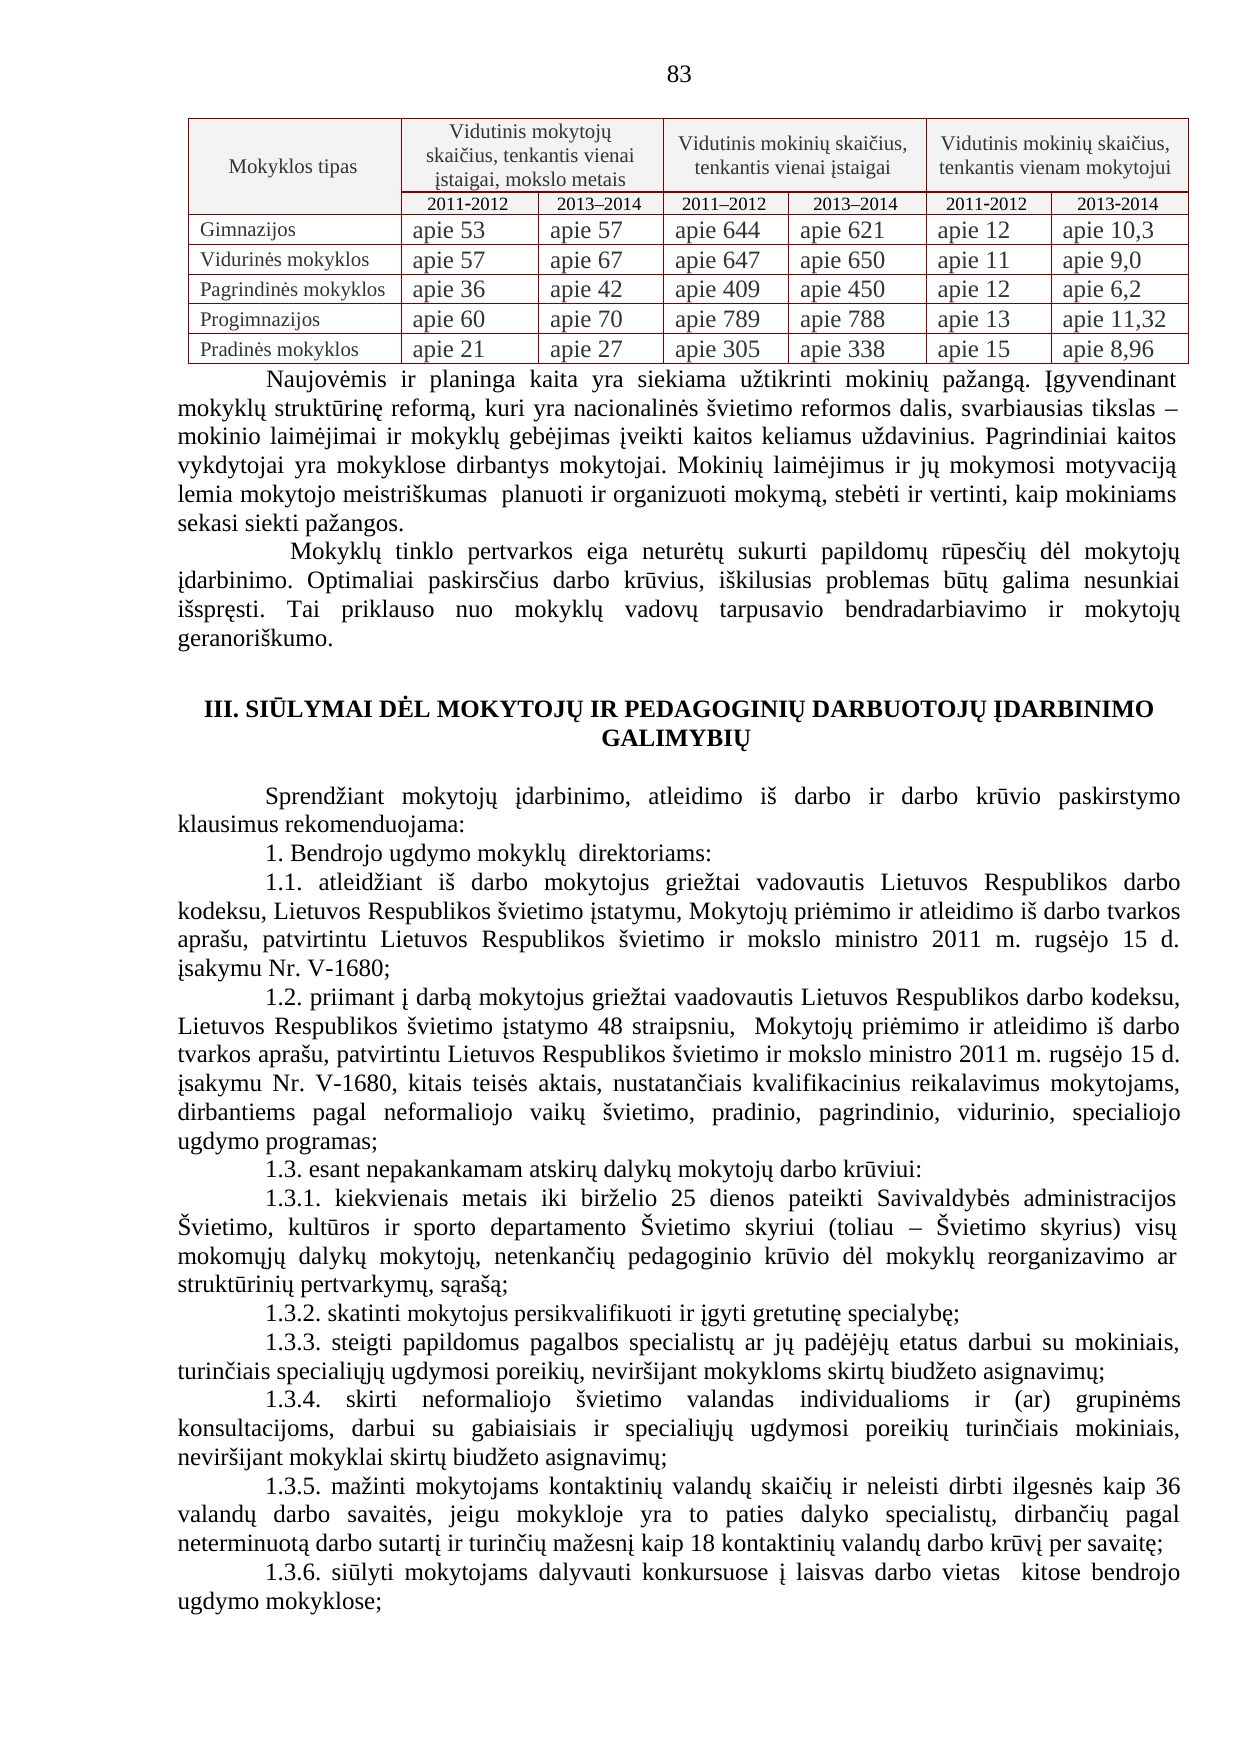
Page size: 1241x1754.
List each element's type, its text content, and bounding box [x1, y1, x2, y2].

text 1. Bendrojo ugdymo mokyklų direktoriams: [177, 838, 1181, 867]
table_cell apie 409 [664, 275, 788, 303]
table_header Vidutinis mokytojų skaičius, tenkantis vienai įstaigai, mokslo metais [402, 119, 663, 191]
table_cell apie 12 [927, 275, 1051, 303]
text Mokyklų tinklo pertvarkos eiga neturėtų sukurti papildomų rūpesčių dėl mokytojų įdarbinimo. Optimaliai paskirsčius darbo krūvius, iškilusias problemas būtų galima nesunkiai išspręsti. Tai priklauso nuo mokyklų vadovų tarpusavio bendradarbiavimo ir mokytojų geranoriškumo. [177, 536, 1181, 651]
table_cell apie 57 [402, 245, 538, 273]
table_cell apie 57 [539, 215, 663, 244]
table_cell Gimnazijos [189, 215, 401, 244]
table_cell apie 12 [927, 215, 1051, 244]
table_cell apie 8,96 [1052, 334, 1188, 363]
table_cell 2011–2012 [664, 193, 788, 214]
table_cell apie 21 [402, 334, 538, 363]
table_header Mokyklos tipas [189, 119, 401, 214]
text Naujovėmis ir planinga kaita yra siekiama užtikrinti mokinių pažangą. Įgyvendinant mokyklų struktūrinę reformą, kuri yra nacionalinės švietimo reformos dalis, svarbiausias tikslas – mokinio laimėjimai ir mokyklų gebėjimas įveikti kaitos keliamus uždavinius. Pagrindiniai kaitos vykdytojai yra mokyklose dirbantys mokytojai. Mokinių laimėjimus ir jų mokymosi motyvaciją lemia mokytojo meistriškumas planuoti ir organizuoti mokymą, stebėti ir vertinti, kaip mokiniams sekasi siekti pažangos. [177, 364, 1177, 536]
table_cell apie 42 [539, 275, 663, 303]
table_header Vidutinis mokinių skaičius, tenkantis vienai įstaigai [664, 119, 926, 191]
table_cell apie 11 [927, 245, 1051, 273]
table_cell Pagrindinės mokyklos [189, 275, 401, 303]
table_cell apie 647 [664, 245, 788, 273]
text 1.3.3. steigti papildomus pagalbos specialistų ar jų padėjėjų etatus darbui su mokiniais, turinčiais specialiųjų ugdymosi poreikių, neviršijant mokykloms skirtų biudžeto asignavimų; [177, 1327, 1181, 1384]
table_cell Pradinės mokyklos [189, 334, 401, 363]
text 1.2. priimant į darbą mokytojus griežtai vaadovautis Lietuvos Respublikos darbo kodeksu, Lietuvos Respublikos švietimo įstatymo 48 straipsniu, Mokytojų priėmimo ir atleidimo iš darbo tvarkos aprašu, patvirtintu Lietuvos Respublikos švietimo ir mokslo ministro 2011 m. rugsėjo 15 d. įsakymu Nr. V-1680, kitais teisės aktais, nustatančiais kvalifikacinius reikalavimus mokytojams, dirbantiems pagal neformaliojo vaikų švietimo, pradinio, pagrindinio, vidurinio, specialiojo ugdymo programas; [177, 982, 1181, 1154]
table_cell apie 305 [664, 334, 788, 363]
table_cell apie 70 [539, 304, 663, 333]
table_cell apie 788 [789, 304, 926, 333]
text 1.3.4. skirti neformaliojo švietimo valandas individualioms ir (ar) grupinėms konsultacijoms, darbui su gabiaisiais ir specialiųjų ugdymosi poreikių turinčiais mokiniais, neviršijant mokyklai skirtų biudžeto asignavimų; [177, 1384, 1181, 1471]
table_cell apie 621 [789, 215, 926, 244]
table_cell apie 11,32 [1052, 304, 1188, 333]
table_cell apie 644 [664, 215, 788, 244]
table_cell apie 338 [789, 334, 926, 363]
table_cell Vidurinės mokyklos [189, 245, 401, 273]
table_cell 2013–2014 [789, 193, 926, 214]
text III. Siūlymai dėl mokytojų ir pedagoginių darbuotojų Įdarbinimo galimybių [177, 694, 1181, 752]
table_cell 20112012 [927, 193, 1051, 214]
table_cell apie 53 [402, 215, 538, 244]
table_cell apie 10,3 [1052, 215, 1188, 244]
table_cell apie 27 [539, 334, 663, 363]
table_cell Progimnazijos [189, 304, 401, 333]
table_cell apie 36 [402, 275, 538, 303]
table_cell 20112012 [402, 193, 538, 214]
text 1.3.2. skatinti mokytojus persikvalifikuoti ir įgyti gretutinę specialybę; [177, 1298, 1181, 1327]
table_cell apie 15 [927, 334, 1051, 363]
table_header Vidutinis mokinių skaičius, tenkantis vienam mokytojui [927, 119, 1188, 191]
table_cell 20132014 [1052, 193, 1188, 214]
table_cell apie 9,0 [1052, 245, 1188, 273]
table_cell apie 450 [789, 275, 926, 303]
table_cell 2013–2014 [539, 193, 663, 214]
text 1.1. atleidžiant iš darbo mokytojus griežtai vadovautis Lietuvos Respublikos darbo kodeksu, Lietuvos Respublikos švietimo įstatymu, Mokytojų priėmimo ir atleidimo iš darbo tvarkos aprašu, patvirtintu Lietuvos Respublikos švietimo ir mokslo ministro 2011 m. rugsėjo 15 d. įsakymu Nr. V-1680; [177, 867, 1181, 982]
text 1.3. esant nepakankamam atskirų dalykų mokytojų darbo krūviui: [177, 1154, 1181, 1183]
table_cell apie 789 [664, 304, 788, 333]
text 1.3.1. kiekvienais metais iki birželio 25 dienos pateikti Savivaldybės administracijos Švietimo, kultūros ir sporto departamento Švietimo skyriui (toliau – Švietimo skyrius) visų mokomųjų dalykų mokytojų, netenkančių pedagoginio krūvio dėl mokyklų reorganizavimo ar struktūrinių pertvarkymų, sąrašą; [177, 1183, 1177, 1298]
table_cell apie 13 [927, 304, 1051, 333]
table_cell apie 60 [402, 304, 538, 333]
text 1.3.6. siūlyti mokytojams dalyvauti konkursuose į laisvas darbo vietas kitose bendrojo ugdymo mokyklose; [177, 1557, 1181, 1614]
table_cell apie 6,2 [1052, 275, 1188, 303]
text 1.3.5. mažinti mokytojams kontaktinių valandų skaičių ir neleisti dirbti ilgesnės kaip 36 valandų darbo savaitės, jeigu mokykloje yra to paties dalyko specialistų, dirbančių pagal neterminuotą darbo sutartį ir turinčių mažesnį kaip 18 kontaktinių valandų darbo krūvį per savaitę; [177, 1471, 1181, 1557]
table_cell apie 67 [539, 245, 663, 273]
text Sprendžiant mokytojų įdarbinimo, atleidimo iš darbo ir darbo krūvio paskirstymo klausimus rekomenduojama: [177, 781, 1181, 838]
table_cell apie 650 [789, 245, 926, 273]
